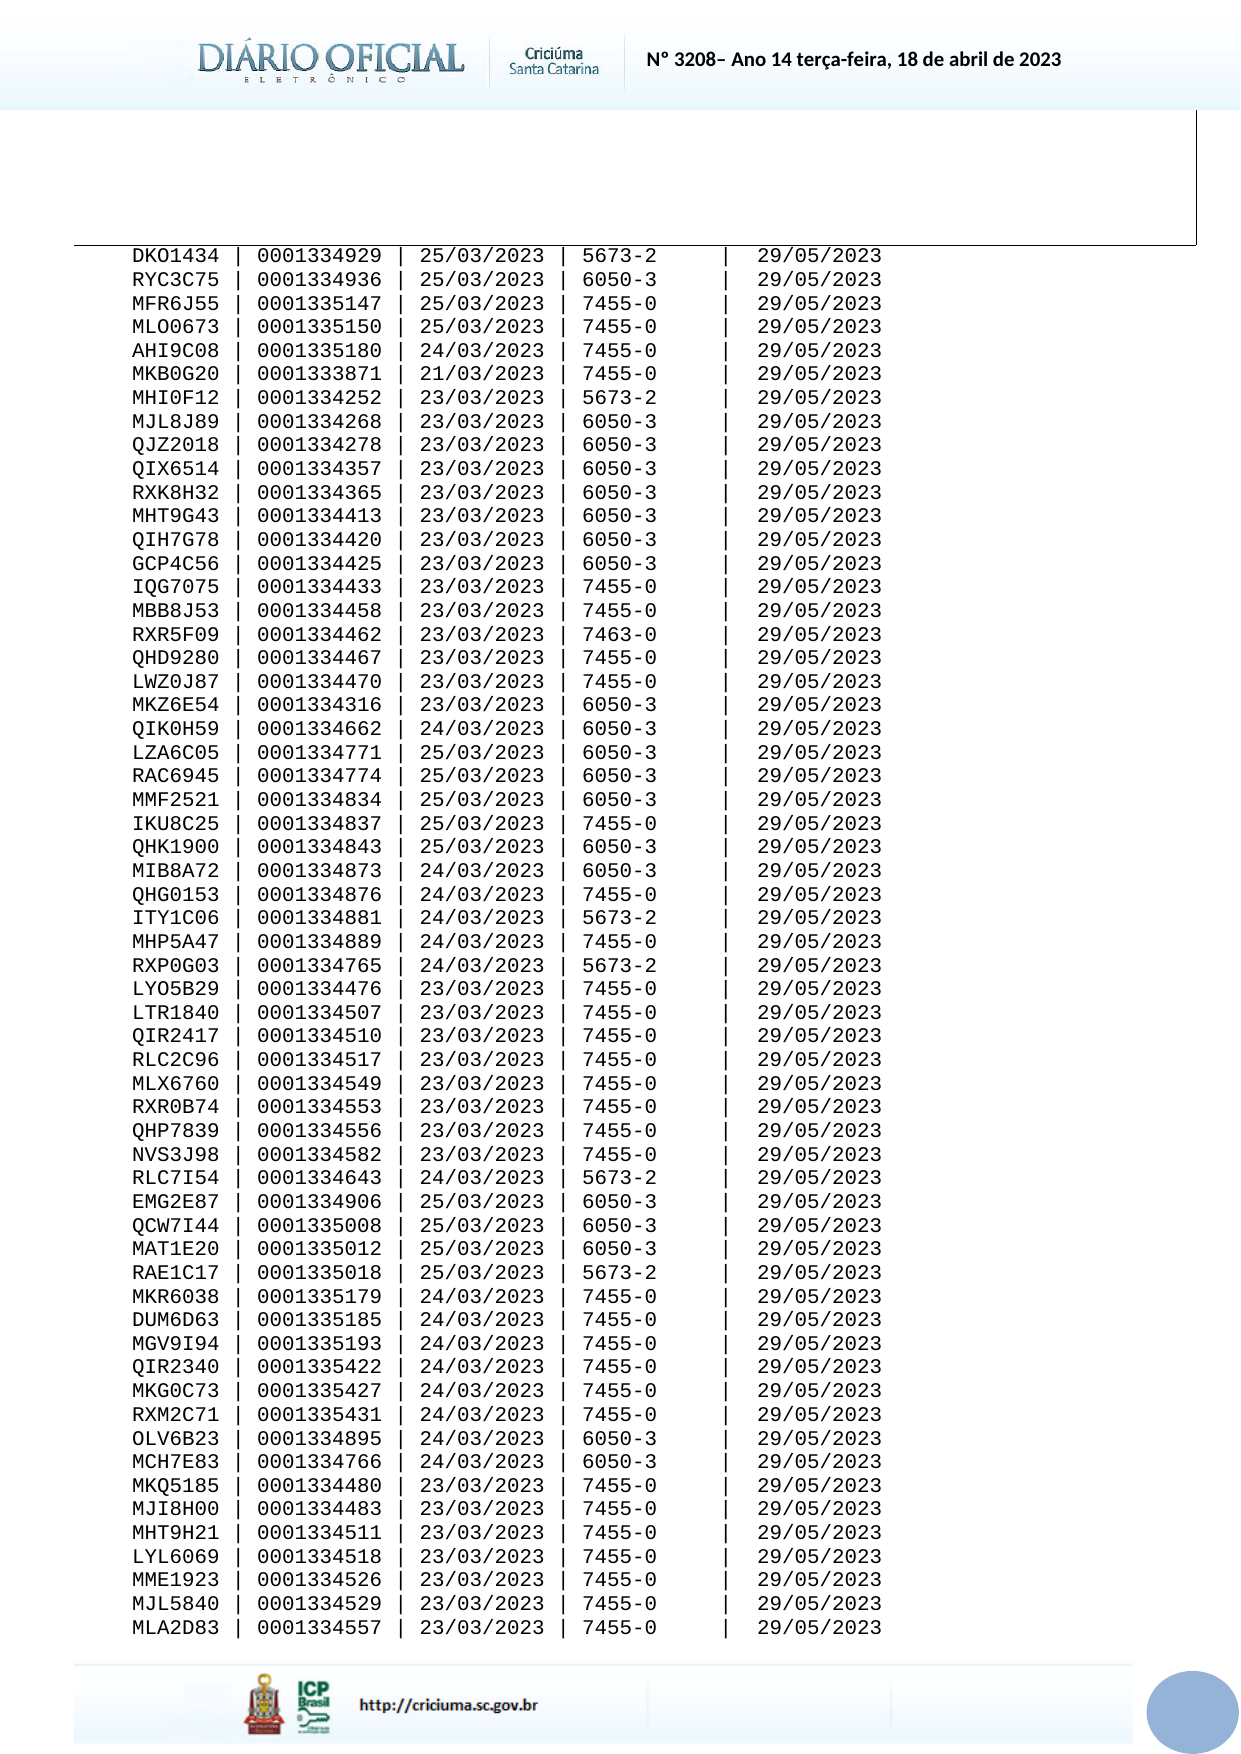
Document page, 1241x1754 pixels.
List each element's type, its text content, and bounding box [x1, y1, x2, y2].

text MGV9I94 | 0001335193 | 24/03/2023 | 7455-0 | 29/05/2023 [44, 1333, 1196, 1357]
text QIR2417 | 0001334510 | 23/03/2023 | 7455-0 | 29/05/2023 [44, 1026, 1196, 1049]
text MLA2D83 | 0001334557 | 23/03/2023 | 7455-0 | 29/05/2023 [44, 1617, 1196, 1640]
text MHT9G43 | 0001334413 | 23/03/2023 | 6050-3 | 29/05/2023 [44, 505, 1196, 529]
text LWZ0J87 | 0001334470 | 23/03/2023 | 7455-0 | 29/05/2023 [44, 671, 1196, 694]
text QHG0153 | 0001334876 | 24/03/2023 | 7455-0 | 29/05/2023 [44, 884, 1196, 907]
text IKU8C25 | 0001334837 | 25/03/2023 | 7455-0 | 29/05/2023 [44, 813, 1196, 836]
text QHP7839 | 0001334556 | 23/03/2023 | 7455-0 | 29/05/2023 [44, 1120, 1196, 1144]
text MJI8H00 | 0001334483 | 23/03/2023 | 7455-0 | 29/05/2023 [44, 1498, 1196, 1522]
text RXR0B74 | 0001334553 | 23/03/2023 | 7455-0 | 29/05/2023 [44, 1096, 1196, 1120]
text MHT9H21 | 0001334511 | 23/03/2023 | 7455-0 | 29/05/2023 [44, 1522, 1196, 1546]
text QIX6514 | 0001334357 | 23/03/2023 | 6050-3 | 29/05/2023 [44, 458, 1196, 482]
text MCH7E83 | 0001334766 | 24/03/2023 | 6050-3 | 29/05/2023 [44, 1451, 1196, 1475]
text LYL6069 | 0001334518 | 23/03/2023 | 7455-0 | 29/05/2023 [44, 1546, 1196, 1569]
text MMF2521 | 0001334834 | 25/03/2023 | 6050-3 | 29/05/2023 [44, 789, 1196, 813]
text OLV6B23 | 0001334895 | 24/03/2023 | 6050-3 | 29/05/2023 [44, 1427, 1196, 1451]
text MIB8A72 | 0001334873 | 24/03/2023 | 6050-3 | 29/05/2023 [44, 860, 1196, 884]
text MLX6760 | 0001334549 | 23/03/2023 | 7455-0 | 29/05/2023 [44, 1073, 1196, 1096]
text RYC3C75 | 0001334936 | 25/03/2023 | 6050-3 | 29/05/2023 [44, 269, 1196, 292]
text MHI0F12 | 0001334252 | 23/03/2023 | 5673-2 | 29/05/2023 [44, 387, 1196, 411]
text MKQ5185 | 0001334480 | 23/03/2023 | 7455-0 | 29/05/2023 [44, 1475, 1196, 1498]
text QIH7G78 | 0001334420 | 23/03/2023 | 6050-3 | 29/05/2023 [44, 529, 1196, 553]
text MLO0673 | 0001335150 | 25/03/2023 | 7455-0 | 29/05/2023 [44, 316, 1196, 340]
text QHK1900 | 0001334843 | 25/03/2023 | 6050-3 | 29/05/2023 [44, 836, 1196, 860]
text LZA6C05 | 0001334771 | 25/03/2023 | 6050-3 | 29/05/2023 [44, 742, 1196, 765]
text RAC6945 | 0001334774 | 25/03/2023 | 6050-3 | 29/05/2023 [44, 765, 1196, 789]
text RXR5F09 | 0001334462 | 23/03/2023 | 7463-0 | 29/05/2023 [44, 623, 1196, 647]
text QIK0H59 | 0001334662 | 24/03/2023 | 6050-3 | 29/05/2023 [44, 718, 1196, 742]
text MFR6J55 | 0001335147 | 25/03/2023 | 7455-0 | 29/05/2023 [44, 292, 1196, 316]
text IQG7075 | 0001334433 | 23/03/2023 | 7455-0 | 29/05/2023 [44, 576, 1196, 600]
text ITY1C06 | 0001334881 | 24/03/2023 | 5673-2 | 29/05/2023 [44, 907, 1196, 931]
text LTR1840 | 0001334507 | 23/03/2023 | 7455-0 | 29/05/2023 [44, 1002, 1196, 1026]
text QCW7I44 | 0001335008 | 25/03/2023 | 6050-3 | 29/05/2023 [44, 1215, 1196, 1238]
text RXK8H32 | 0001334365 | 23/03/2023 | 6050-3 | 29/05/2023 [44, 482, 1196, 505]
text MME1923 | 0001334526 | 23/03/2023 | 7455-0 | 29/05/2023 [44, 1569, 1196, 1593]
text MAT1E20 | 0001335012 | 25/03/2023 | 6050-3 | 29/05/2023 [44, 1238, 1196, 1262]
text RLC7I54 | 0001334643 | 24/03/2023 | 5673-2 | 29/05/2023 [44, 1167, 1196, 1191]
text MBB8J53 | 0001334458 | 23/03/2023 | 7455-0 | 29/05/2023 [44, 600, 1196, 623]
text MHP5A47 | 0001334889 | 24/03/2023 | 7455-0 | 29/05/2023 [44, 931, 1196, 954]
text MJL5840 | 0001334529 | 23/03/2023 | 7455-0 | 29/05/2023 [44, 1593, 1196, 1617]
text NVS3J98 | 0001334582 | 23/03/2023 | 7455-0 | 29/05/2023 [44, 1144, 1196, 1167]
text GCP4C56 | 0001334425 | 23/03/2023 | 6050-3 | 29/05/2023 [44, 553, 1196, 576]
text DUM6D63 | 0001335185 | 24/03/2023 | 7455-0 | 29/05/2023 [44, 1309, 1196, 1333]
text QIR2340 | 0001335422 | 24/03/2023 | 7455-0 | 29/05/2023 [44, 1357, 1196, 1380]
text RAE1C17 | 0001335018 | 25/03/2023 | 5673-2 | 29/05/2023 [44, 1262, 1196, 1286]
text MKG0C73 | 0001335427 | 24/03/2023 | 7455-0 | 29/05/2023 [44, 1380, 1196, 1404]
text MKR6038 | 0001335179 | 24/03/2023 | 7455-0 | 29/05/2023 [44, 1286, 1196, 1309]
text QHD9280 | 0001334467 | 23/03/2023 | 7455-0 | 29/05/2023 [44, 647, 1196, 671]
text MKZ6E54 | 0001334316 | 23/03/2023 | 6050-3 | 29/05/2023 [44, 694, 1196, 718]
text DKO1434 | 0001334929 | 25/03/2023 | 5673-2 | 29/05/2023 [44, 245, 1196, 269]
text MJL8J89 | 0001334268 | 23/03/2023 | 6050-3 | 29/05/2023 [44, 411, 1196, 434]
text MKB0G20 | 0001333871 | 21/03/2023 | 7455-0 | 29/05/2023 [44, 363, 1196, 387]
text LYO5B29 | 0001334476 | 23/03/2023 | 7455-0 | 29/05/2023 [44, 978, 1196, 1002]
text RLC2C96 | 0001334517 | 23/03/2023 | 7455-0 | 29/05/2023 [44, 1049, 1196, 1073]
text RXP0G03 | 0001334765 | 24/03/2023 | 5673-2 | 29/05/2023 [44, 954, 1196, 978]
text RXM2C71 | 0001335431 | 24/03/2023 | 7455-0 | 29/05/2023 [44, 1404, 1196, 1427]
text EMG2E87 | 0001334906 | 25/03/2023 | 6050-3 | 29/05/2023 [44, 1191, 1196, 1215]
text QJZ2018 | 0001334278 | 23/03/2023 | 6050-3 | 29/05/2023 [44, 434, 1196, 458]
text AHI9C08 | 0001335180 | 24/03/2023 | 7455-0 | 29/05/2023 [44, 340, 1196, 363]
